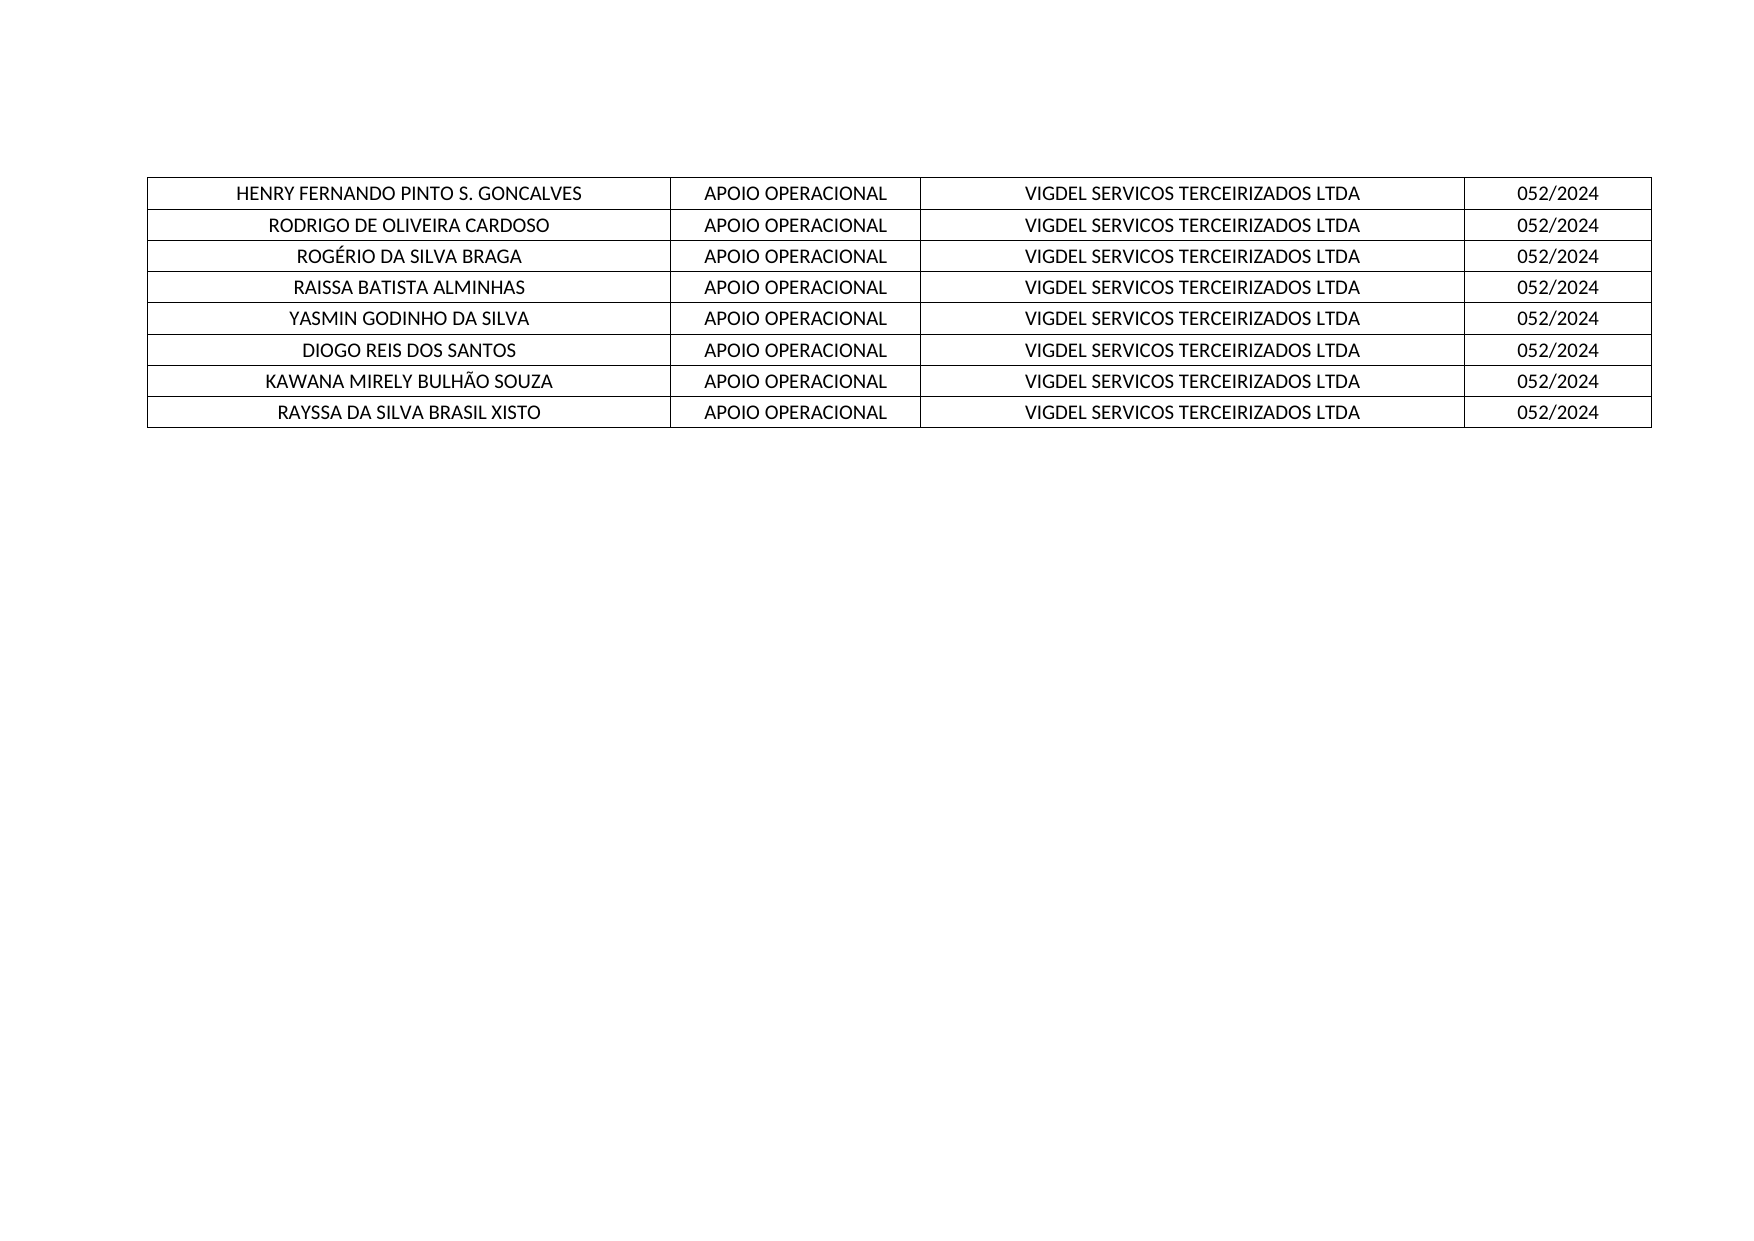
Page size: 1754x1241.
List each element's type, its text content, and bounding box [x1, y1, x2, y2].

table_cell 052/2024 [1465, 397, 1651, 427]
table_cell APOIO OPERACIONAL [671, 178, 920, 208]
table_cell VIGDEL SERVICOS TERCEIRIZADOS LTDA [921, 272, 1464, 302]
table_cell APOIO OPERACIONAL [671, 335, 920, 365]
table_cell APOIO OPERACIONAL [671, 210, 920, 240]
table_cell YASMIN GODINHO DA SILVA [148, 303, 670, 333]
table_cell APOIO OPERACIONAL [671, 366, 920, 396]
table_cell VIGDEL SERVICOS TERCEIRIZADOS LTDA [921, 210, 1464, 240]
table_cell 052/2024 [1465, 303, 1651, 333]
table_cell VIGDEL SERVICOS TERCEIRIZADOS LTDA [921, 241, 1464, 271]
table_cell VIGDEL SERVICOS TERCEIRIZADOS LTDA [921, 303, 1464, 333]
table_cell 052/2024 [1465, 272, 1651, 302]
table_cell APOIO OPERACIONAL [671, 272, 920, 302]
table_cell APOIO OPERACIONAL [671, 241, 920, 271]
table_cell 052/2024 [1465, 178, 1651, 208]
table_cell KAWANA MIRELY BULHÃO SOUZA [148, 366, 670, 396]
table_cell 052/2024 [1465, 366, 1651, 396]
table_cell 052/2024 [1465, 241, 1651, 271]
table_cell ROGÉRIO DA SILVA BRAGA [148, 241, 670, 271]
table_cell VIGDEL SERVICOS TERCEIRIZADOS LTDA [921, 397, 1464, 427]
table_cell VIGDEL SERVICOS TERCEIRIZADOS LTDA [921, 178, 1464, 208]
table_cell VIGDEL SERVICOS TERCEIRIZADOS LTDA [921, 335, 1464, 365]
table_cell RAISSA BATISTA ALMINHAS [148, 272, 670, 302]
table_cell APOIO OPERACIONAL [671, 397, 920, 427]
table_cell HENRY FERNANDO PINTO S. GONCALVES [148, 178, 670, 208]
table_cell RODRIGO DE OLIVEIRA CARDOSO [148, 210, 670, 240]
table_cell VIGDEL SERVICOS TERCEIRIZADOS LTDA [921, 366, 1464, 396]
table_cell DIOGO REIS DOS SANTOS [148, 335, 670, 365]
table_cell RAYSSA DA SILVA BRASIL XISTO [148, 397, 670, 427]
table_cell APOIO OPERACIONAL [671, 303, 920, 333]
table_cell 052/2024 [1465, 210, 1651, 240]
table_cell 052/2024 [1465, 335, 1651, 365]
